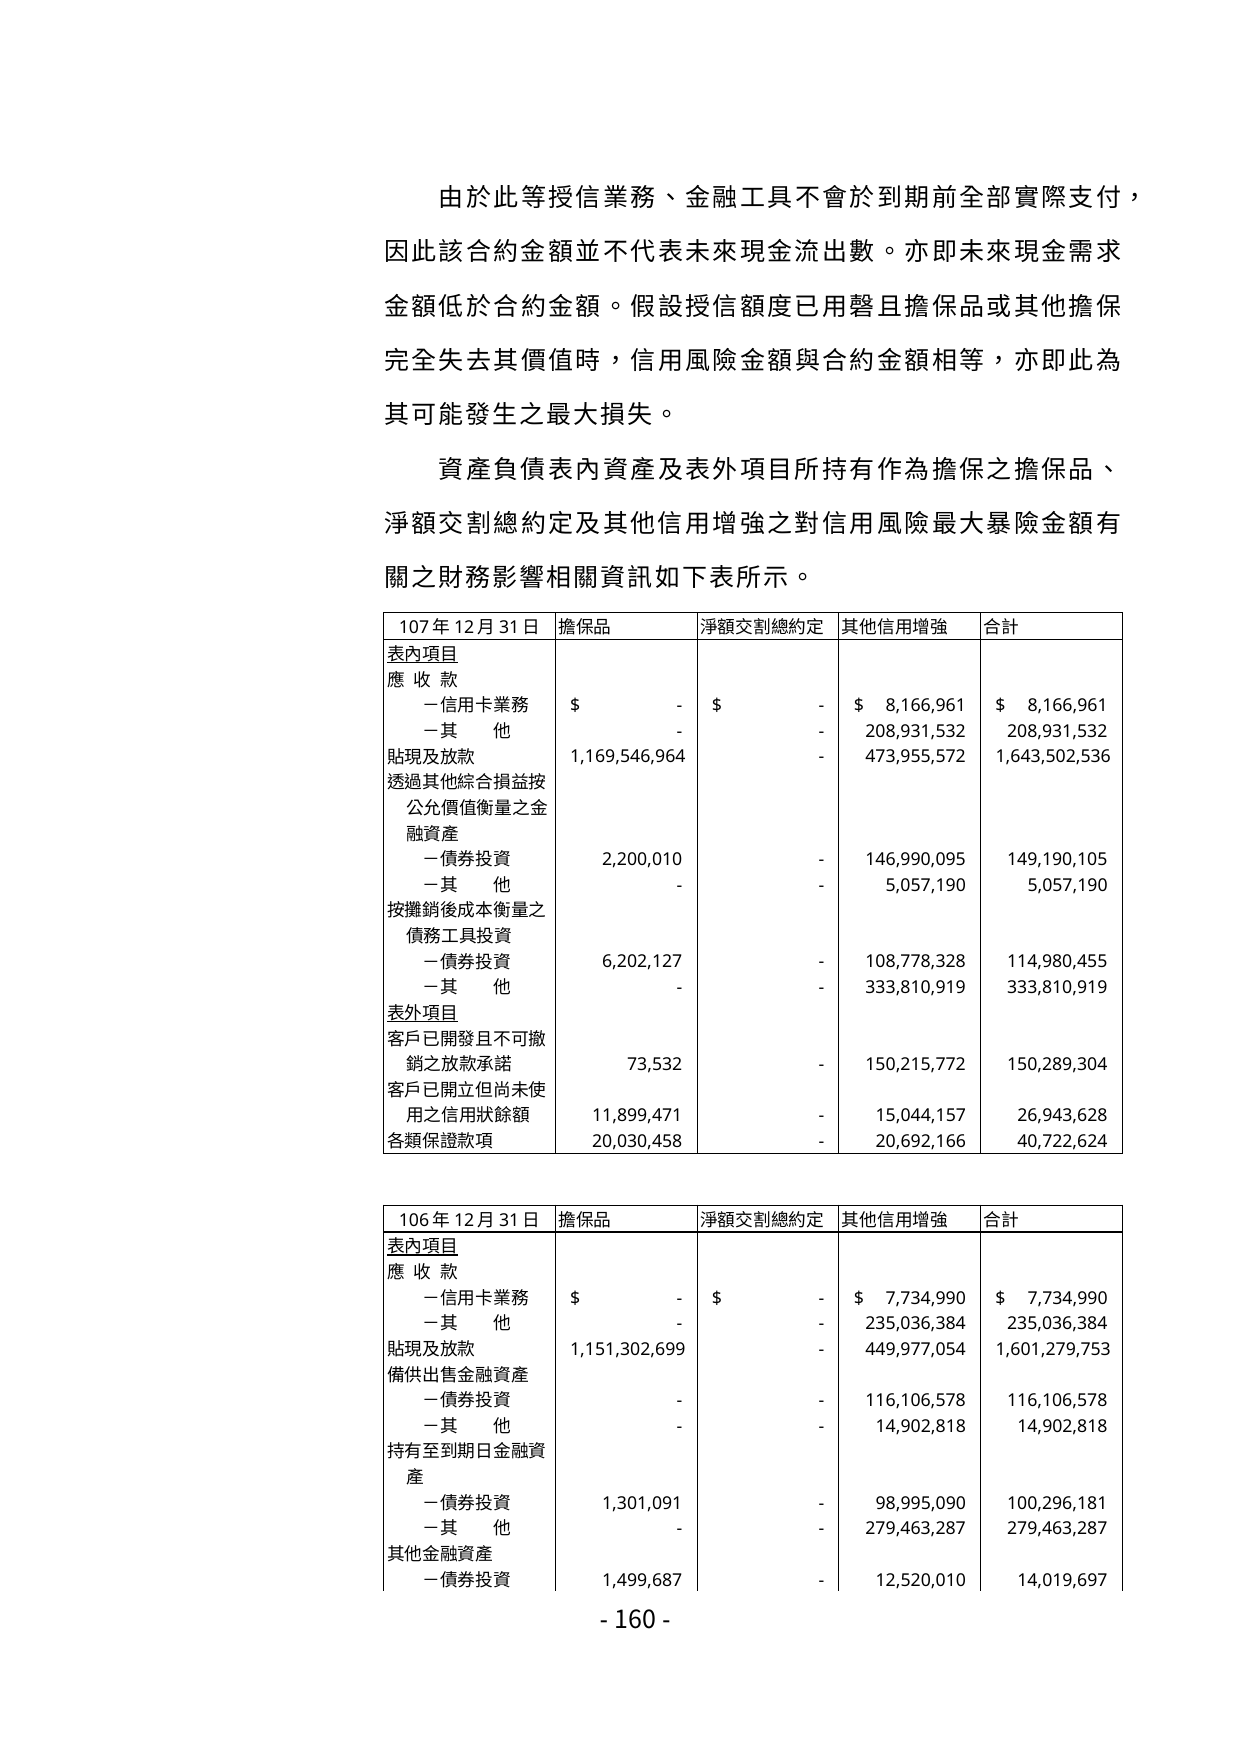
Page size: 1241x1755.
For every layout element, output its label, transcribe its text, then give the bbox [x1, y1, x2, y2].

table_cell 208,931,532 [981, 717, 1122, 742]
table_cell 449,977,054 [839, 1335, 980, 1361]
table_cell [698, 999, 838, 1024]
table_cell 108,778,328 [839, 948, 980, 973]
table_cell - [556, 717, 697, 742]
table_cell $ - [698, 1284, 838, 1309]
table_cell [556, 666, 697, 691]
table_cell －其 他 [384, 717, 555, 742]
table_cell [981, 1438, 1122, 1489]
table_cell －其 他 [384, 1514, 555, 1540]
table_cell 14,019,697 [981, 1566, 1122, 1591]
table_cell 208,931,532 [839, 717, 980, 742]
table_cell 14,902,818 [839, 1412, 980, 1437]
table_cell [839, 1258, 980, 1284]
table_cell $ 8,166,961 [981, 691, 1122, 717]
table_cell 貼現及放款 [384, 743, 555, 768]
table_cell [556, 1361, 697, 1386]
table_cell $ - [556, 1284, 697, 1309]
table_header 合計 [981, 613, 1122, 639]
table_cell - [698, 948, 838, 973]
table_cell [981, 1540, 1122, 1566]
table_cell [698, 1540, 838, 1566]
table_cell - [698, 1412, 838, 1437]
table_cell - [698, 871, 838, 896]
table_cell 333,810,919 [981, 973, 1122, 999]
table_cell - [698, 1566, 838, 1591]
table_header 淨額交割總約定 [698, 613, 838, 639]
table_cell 透過其他綜合損益按公允價值衡量之金融資產 [384, 768, 555, 845]
table_cell [839, 1438, 980, 1489]
table_cell [698, 768, 838, 845]
table_cell [556, 999, 697, 1024]
table_cell [698, 666, 838, 691]
table_cell [556, 1540, 697, 1566]
table_cell [698, 1361, 838, 1386]
table_cell [556, 1233, 697, 1258]
table_cell [698, 1233, 838, 1258]
table_cell 5,057,190 [839, 871, 980, 896]
table_cell [556, 1258, 697, 1284]
table_cell [981, 640, 1122, 666]
table_cell [981, 1258, 1122, 1284]
table_cell [839, 1233, 980, 1258]
table_cell - [556, 1514, 697, 1540]
table_cell 40,722,624 [981, 1127, 1122, 1152]
table_cell [556, 768, 697, 845]
table_cell $ 7,734,990 [839, 1284, 980, 1309]
table_cell [698, 640, 838, 666]
table_cell －債券投資 [384, 1566, 555, 1591]
table_cell [981, 768, 1122, 845]
table_cell [981, 666, 1122, 691]
table_cell 333,810,919 [839, 973, 980, 999]
table_cell - [698, 845, 838, 871]
table_cell - [556, 1386, 697, 1412]
table_cell 貼現及放款 [384, 1335, 555, 1361]
table_cell [839, 896, 980, 947]
table_cell - [698, 1514, 838, 1540]
table_cell －債券投資 [384, 1489, 555, 1514]
table_cell [981, 1361, 1122, 1386]
table_cell - [698, 1335, 838, 1361]
table_cell 279,463,287 [981, 1514, 1122, 1540]
table_cell 73,532 [556, 1024, 697, 1076]
table_cell - [556, 1412, 697, 1437]
table_cell [556, 640, 697, 666]
table_cell 279,463,287 [839, 1514, 980, 1540]
table_header 合計 [981, 1206, 1122, 1231]
table_cell 235,036,384 [839, 1309, 980, 1335]
table_cell [981, 999, 1122, 1024]
table_cell [981, 896, 1122, 947]
table_cell [839, 640, 980, 666]
table_cell - [698, 717, 838, 742]
text 資產負債表內資產及表外項目所持有作為擔保之擔保品、淨額交割總約定及其他信用增強之對信用風險最大暴險金額有關之財務影響相關資訊如下表所示。 [384, 449, 1122, 594]
table_cell 應 收 款 [384, 666, 555, 691]
table_cell 按攤銷後成本衡量之債務工具投資 [384, 896, 555, 947]
table_cell $ - [556, 691, 697, 717]
table_cell 12,520,010 [839, 1566, 980, 1591]
table_cell 表外項目 [384, 999, 555, 1024]
table_cell - [698, 1386, 838, 1412]
table_cell 6,202,127 [556, 948, 697, 973]
table_cell [698, 1438, 838, 1489]
table_cell －其 他 [384, 1412, 555, 1437]
table_cell $ 7,734,990 [981, 1284, 1122, 1309]
table_cell 116,106,578 [981, 1386, 1122, 1412]
table_cell - [698, 973, 838, 999]
table_cell －信用卡業務 [384, 691, 555, 717]
table_cell 14,902,818 [981, 1412, 1122, 1437]
table_header 106年12月31日 [384, 1206, 555, 1231]
table_cell [839, 999, 980, 1024]
table_cell －債券投資 [384, 1386, 555, 1412]
table_cell 473,955,572 [839, 743, 980, 768]
table_cell [556, 1438, 697, 1489]
table_cell 其他金融資產 [384, 1540, 555, 1566]
table_cell 11,899,471 [556, 1076, 697, 1127]
table_cell －其 他 [384, 1309, 555, 1335]
table_cell 持有至到期日金融資產 [384, 1438, 555, 1489]
table_cell [981, 1233, 1122, 1258]
table_cell 備供出售金融資產 [384, 1361, 555, 1386]
table_cell - [698, 1076, 838, 1127]
table_cell 98,995,090 [839, 1489, 980, 1514]
table_cell 表內項目 [384, 1233, 555, 1258]
table_cell [839, 1540, 980, 1566]
table_cell - [698, 1024, 838, 1076]
table_cell - [698, 743, 838, 768]
text 由於此等授信業務、金融工具不會於到期前全部實際支付，因此該合約金額並不代表未來現金流出數。亦即未來現金需求金額低於合約金額。假設授信額度已用磬且擔保品或其他擔保完全失去其價值時，信用風險金額與合約金額相等，亦即此為其可能發生之最大損失。 [384, 177, 1122, 431]
table_cell - [698, 1127, 838, 1152]
table_cell [839, 666, 980, 691]
table_cell 20,030,458 [556, 1127, 697, 1152]
table_cell - [698, 1309, 838, 1335]
table_cell 1,601,279,753 [981, 1335, 1122, 1361]
table_cell - [556, 973, 697, 999]
table_cell 146,990,095 [839, 845, 980, 871]
table_cell - [698, 1489, 838, 1514]
table_cell 150,289,304 [981, 1024, 1122, 1076]
table_cell $ - [698, 691, 838, 717]
table_cell - [556, 1309, 697, 1335]
table_cell 1,169,546,964 [556, 743, 697, 768]
table_cell 各類保證款項 [384, 1127, 555, 1152]
table_cell 100,296,181 [981, 1489, 1122, 1514]
table_cell 1,643,502,536 [981, 743, 1122, 768]
table_header 淨額交割總約定 [698, 1206, 838, 1231]
table_header 擔保品 [556, 1206, 697, 1231]
table_cell 5,057,190 [981, 871, 1122, 896]
table_cell [698, 1258, 838, 1284]
table_header 其他信用增強 [839, 1206, 980, 1231]
table_cell 客戶已開發且不可撤銷之放款承諾 [384, 1024, 555, 1076]
table_cell 應 收 款 [384, 1258, 555, 1284]
table_cell 149,190,105 [981, 845, 1122, 871]
table_cell 1,301,091 [556, 1489, 697, 1514]
table_cell 114,980,455 [981, 948, 1122, 973]
table_cell $ 8,166,961 [839, 691, 980, 717]
table_cell 1,499,687 [556, 1566, 697, 1591]
table_cell 客戶已開立但尚未使用之信用狀餘額 [384, 1076, 555, 1127]
table_cell 2,200,010 [556, 845, 697, 871]
table_cell [839, 768, 980, 845]
table_cell 150,215,772 [839, 1024, 980, 1076]
table_cell [839, 1361, 980, 1386]
table_cell 表內項目 [384, 640, 555, 666]
table_cell －債券投資 [384, 845, 555, 871]
table_cell 15,044,157 [839, 1076, 980, 1127]
table_cell 26,943,628 [981, 1076, 1122, 1127]
table_header 107年12月31日 [384, 613, 555, 639]
table_cell [698, 896, 838, 947]
table_cell －其 他 [384, 871, 555, 896]
table_cell 1,151,302,699 [556, 1335, 697, 1361]
table_header 擔保品 [556, 613, 697, 639]
table_cell 20,692,166 [839, 1127, 980, 1152]
table_cell 116,106,578 [839, 1386, 980, 1412]
table_cell [556, 896, 697, 947]
table_cell －信用卡業務 [384, 1284, 555, 1309]
table_cell - [556, 871, 697, 896]
table_cell －其 他 [384, 973, 555, 999]
table_header 其他信用增強 [839, 613, 980, 639]
table_cell －債券投資 [384, 948, 555, 973]
table_cell 235,036,384 [981, 1309, 1122, 1335]
